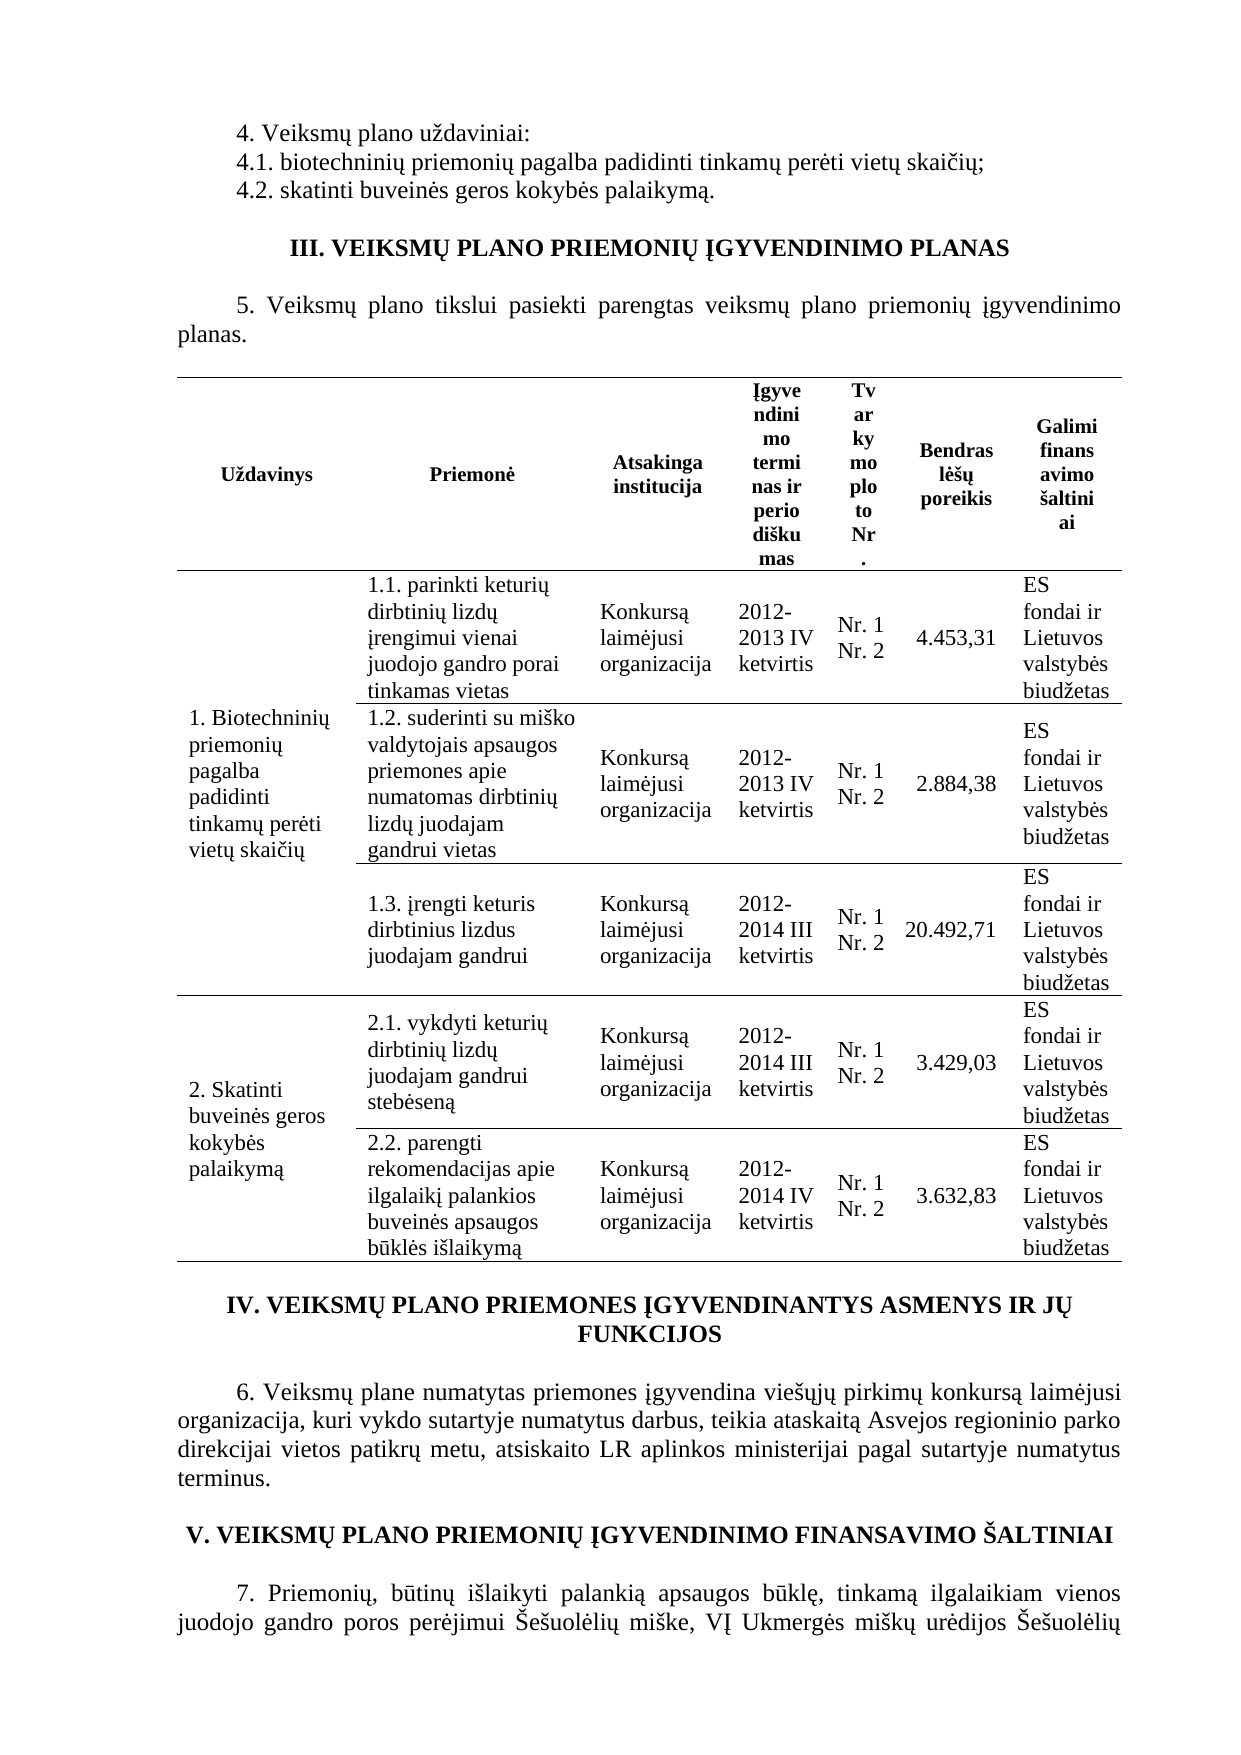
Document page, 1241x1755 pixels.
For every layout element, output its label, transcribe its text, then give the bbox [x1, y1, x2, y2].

table_cell 2012-2014 III ketvirtis [727, 864, 826, 995]
table_cell Nr. 1 Nr. 2 [826, 996, 901, 1128]
text 4.1. biotechninių priemonių pagalba padidinti tinkamų perėti vietų skaičių; [177, 147, 1122, 176]
table_header Bendras lėšų poreikis [901, 378, 1012, 570]
table_cell 2012-2014 III ketvirtis [727, 996, 826, 1128]
text IV. veiksmų plano priemones įgyvendinantys asmenys ir jų funkcijos [177, 1291, 1122, 1348]
table_cell 1.3. įrengti keturis dirbtinius lizdus juodajam gandrui [356, 864, 588, 995]
table_header Galimi finansavimo šaltiniai [1012, 378, 1122, 570]
table_cell ES fondai ir Lietuvos valstybės biudžetas [1012, 571, 1122, 703]
text 7. Priemonių, būtinų išlaikyti palankią apsaugos būklę, tinkamą ilgalaikiam vienos juodojo gandro poros perėjimui Šešuolėlių miške, VĮ Ukmergės miškų urėdijos Šešuolėlių [177, 1578, 1122, 1636]
table_cell 2.2. parengti rekomendacijas apie ilgalaikį palankios buveinės apsaugos būklės išlaikymą [356, 1129, 588, 1261]
table_header Priemonė [356, 378, 588, 570]
table_cell Nr. 1 Nr. 2 [826, 571, 901, 703]
text 4.2. skatinti buveinės geros kokybės palaikymą. [177, 176, 1122, 204]
table_cell 3.429,03 [901, 996, 1012, 1128]
table_header Uždavinys [177, 378, 356, 570]
table_cell 2012-2013 IV ketvirtis [727, 571, 826, 703]
text 6. Veiksmų plane numatytas priemones įgyvendina viešųjų pirkimų konkursą laimėjusi organizacija, kuri vykdo sutartyje numatytus darbus, teikia ataskaitą Asvejos regioninio parko direkcijai vietos patikrų metu, atsiskaito LR aplinkos ministerijai pagal sutartyje numatytus terminus. [177, 1377, 1122, 1492]
table_cell Konkursą laimėjusi organizacija [589, 1129, 727, 1261]
table_cell Konkursą laimėjusi organizacija [589, 704, 727, 862]
table_cell 1.1. parinkti keturių dirbtinių lizdų įrengimui vienai juodojo gandro porai tinkamas vietas [356, 571, 588, 703]
table_header Atsakinga institucija [589, 378, 727, 570]
table_cell 2.1. vykdyti keturių dirbtinių lizdų juodajam gandrui stebėseną [356, 996, 588, 1128]
table_cell Konkursą laimėjusi organizacija [589, 571, 727, 703]
table_cell 20.492,71 [901, 864, 1012, 995]
table_cell 2012-2013 IV ketvirtis [727, 704, 826, 862]
table_cell Nr. 1 Nr. 2 [826, 1129, 901, 1261]
table_cell 1. Biotechninių priemonių pagalba padidinti tinkamų perėti vietų skaičių [177, 571, 356, 995]
text V. veiksmų plano priemonių įgyvendinimo finansavimo šaltiniai [177, 1521, 1122, 1549]
table_cell ES fondai ir Lietuvos valstybės biudžetas [1012, 704, 1122, 862]
text III. veiksmų plano priemonių įgyvendinimo planas [177, 233, 1122, 262]
text 5. Veiksmų plano tikslui pasiekti parengtas veiksmų plano priemonių įgyvendinimo planas. [177, 291, 1122, 348]
table_header Tvarkymo ploto Nr. [826, 378, 901, 570]
table_cell 2.884,38 [901, 704, 1012, 862]
table_cell Nr. 1 Nr. 2 [826, 704, 901, 862]
table_cell 2012-2014 IV ketvirtis [727, 1129, 826, 1261]
table_header Įgyvendinimo terminas ir periodiškumas [727, 378, 826, 570]
table_cell Konkursą laimėjusi organizacija [589, 996, 727, 1128]
table_cell Nr. 1 Nr. 2 [826, 864, 901, 995]
table_cell 1.2. suderinti su miško valdytojais apsaugos priemones apie numatomas dirbtinių lizdų juodajam gandrui vietas [356, 704, 588, 862]
table_cell ES fondai ir Lietuvos valstybės biudžetas [1012, 864, 1122, 995]
table_cell 3.632,83 [901, 1129, 1012, 1261]
table_cell ES fondai ir Lietuvos valstybės biudžetas [1012, 1129, 1122, 1261]
table_cell Konkursą laimėjusi organizacija [589, 864, 727, 995]
text 4. Veiksmų plano uždaviniai: [177, 118, 1122, 147]
table_cell 2. Skatinti buveinės geros kokybės palaikymą [177, 996, 356, 1261]
table_cell 4.453,31 [901, 571, 1012, 703]
table_cell ES fondai ir Lietuvos valstybės biudžetas [1012, 996, 1122, 1128]
